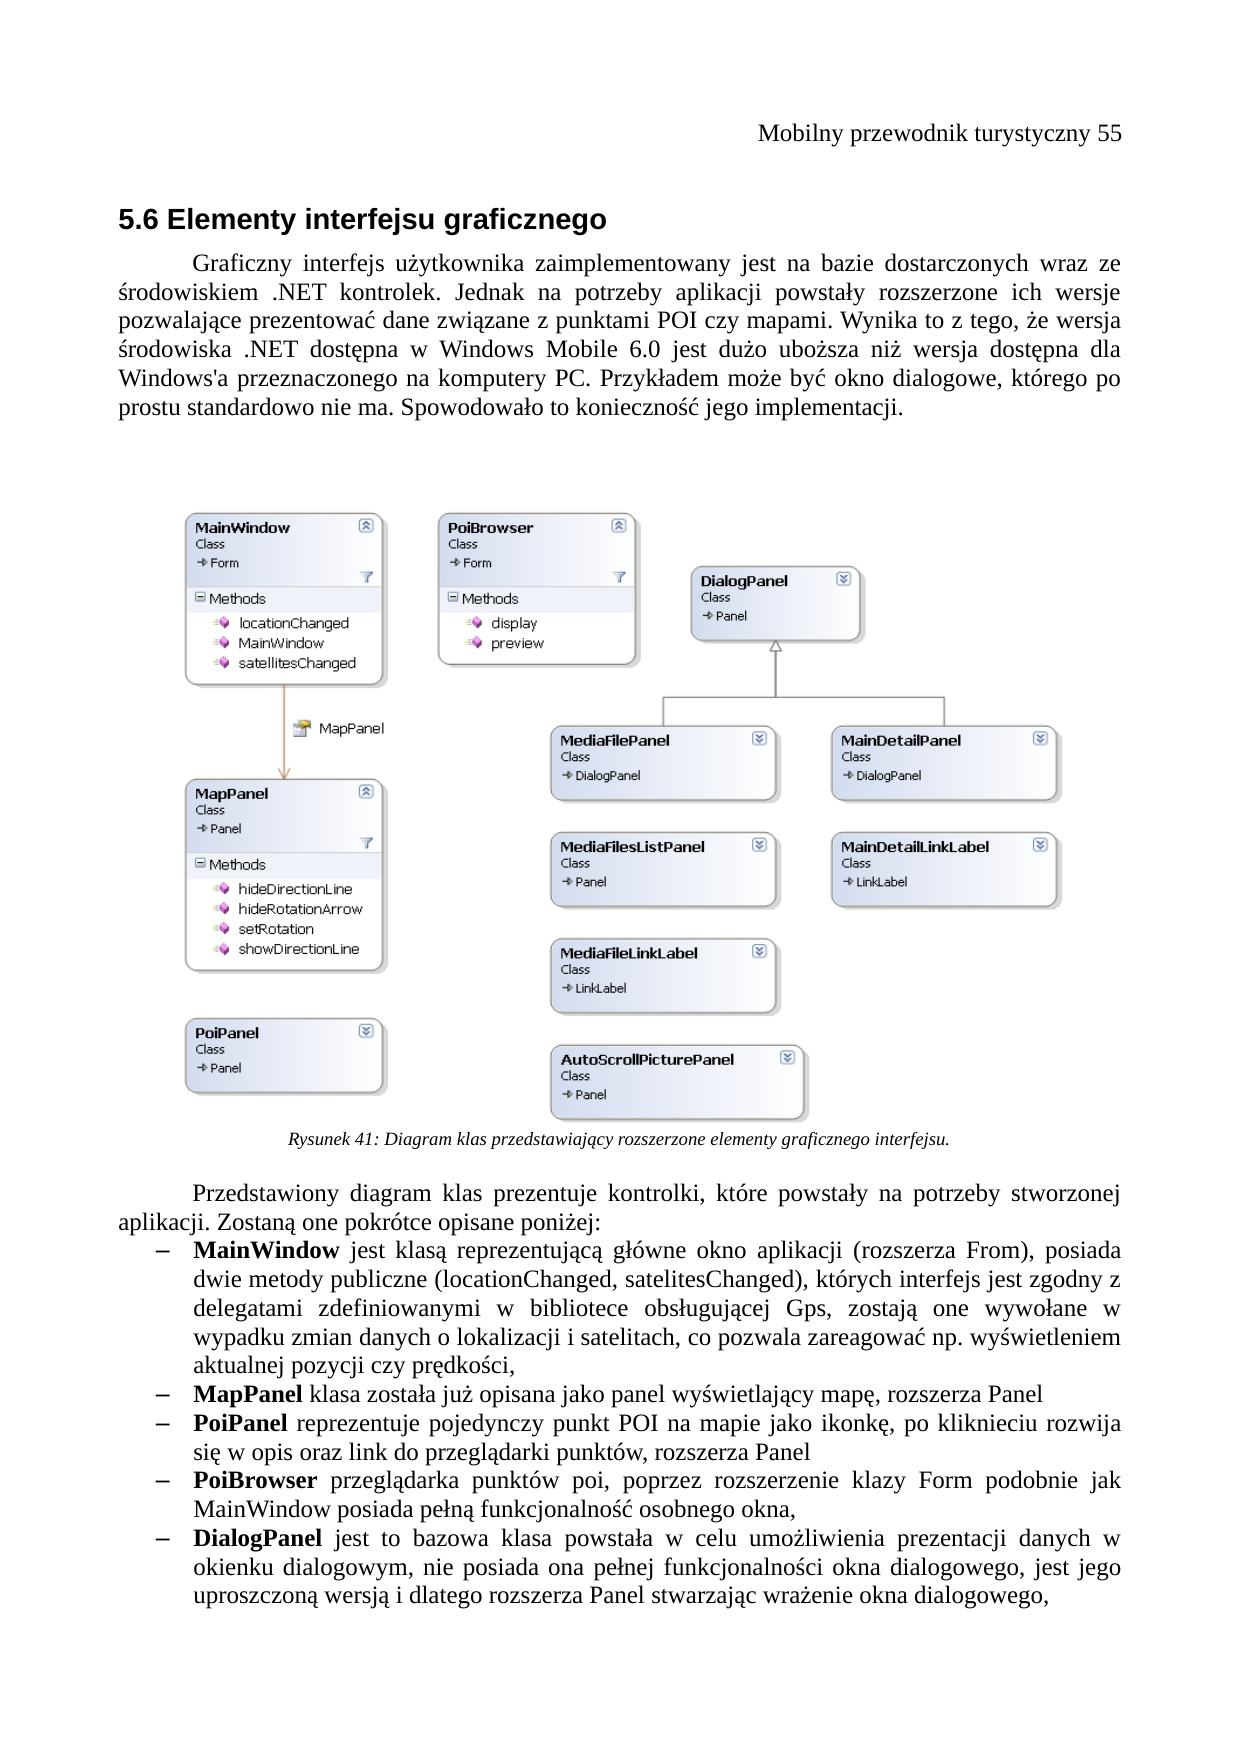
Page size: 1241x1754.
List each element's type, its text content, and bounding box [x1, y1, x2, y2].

list MapPanel klasa została już opisana jako panel wyświetlający mapę, rozszerza Panel [156, 1379, 1122, 1408]
text Rysunek 41: Diagram klas przedstawiający rozszerzone elementy graficznego interfejsu. [174, 1128, 1066, 1149]
text Przedstawiony diagram klas prezentuje kontrolki, które powstały na potrzeby stworzonej aplikacji. Zostaną one pokrótce opisane poniżej: [118, 1178, 1122, 1236]
subtitle 5.6 Elementy interfejsu graficznego [118, 202, 1122, 236]
text Graficzny interfejs użytkownika zaimplementowany jest na bazie dostarczonych wraz ze środowiskiem .NET kontrolek. Jednak na potrzeby aplikacji powstały rozszerzone ich wersje pozwalające prezentować dane związane z punktami POI czy mapami. Wynika to z tego, że wersja środowiska .NET dostępna w Windows Mobile 6.0 jest dużo uboższa niż wersja dostępna dla Windows'a przeznaczonego na komputery PC. Przykładem może być okno dialogowe, którego po prostu standardowo nie ma. Spowodowało to konieczność jego implementacji. [118, 248, 1122, 421]
list PoiPanel reprezentuje pojedynczy punkt POI na mapie jako ikonkę, po kliknieciu rozwija się w opis oraz link do przeglądarki punktów, rozszerza Panel [156, 1408, 1122, 1466]
list MainWindow jest klasą reprezentującą główne okno aplikacji (rozszerza From), posiada dwie metody publiczne (locationChanged, satelitesChanged), których interfejs jest zgodny z delegatami zdefiniowanymi w bibliotece obsługującej Gps, zostają one wywołane w wypadku zmian danych o lokalizacji i satelitach, co pozwala zareagować np. wyświetleniem aktualnej pozycji czy prędkości, [156, 1236, 1122, 1379]
list DialogPanel jest to bazowa klasa powstała w celu umożliwienia prezentacji danych w okienku dialogowym, nie posiada ona pełnej funkcjonalności okna dialogowego, jest jego uproszczoną wersją i dlatego rozszerza Panel stwarzając wrażenie okna dialogowego, [156, 1523, 1122, 1609]
list PoiBrowser przeglądarka punktów poi, poprzez rozszerzenie klazy Form podobnie jak MainWindow posiada pełną funkcjonalność osobnego okna, [156, 1466, 1122, 1523]
picture [174, 502, 1067, 1128]
